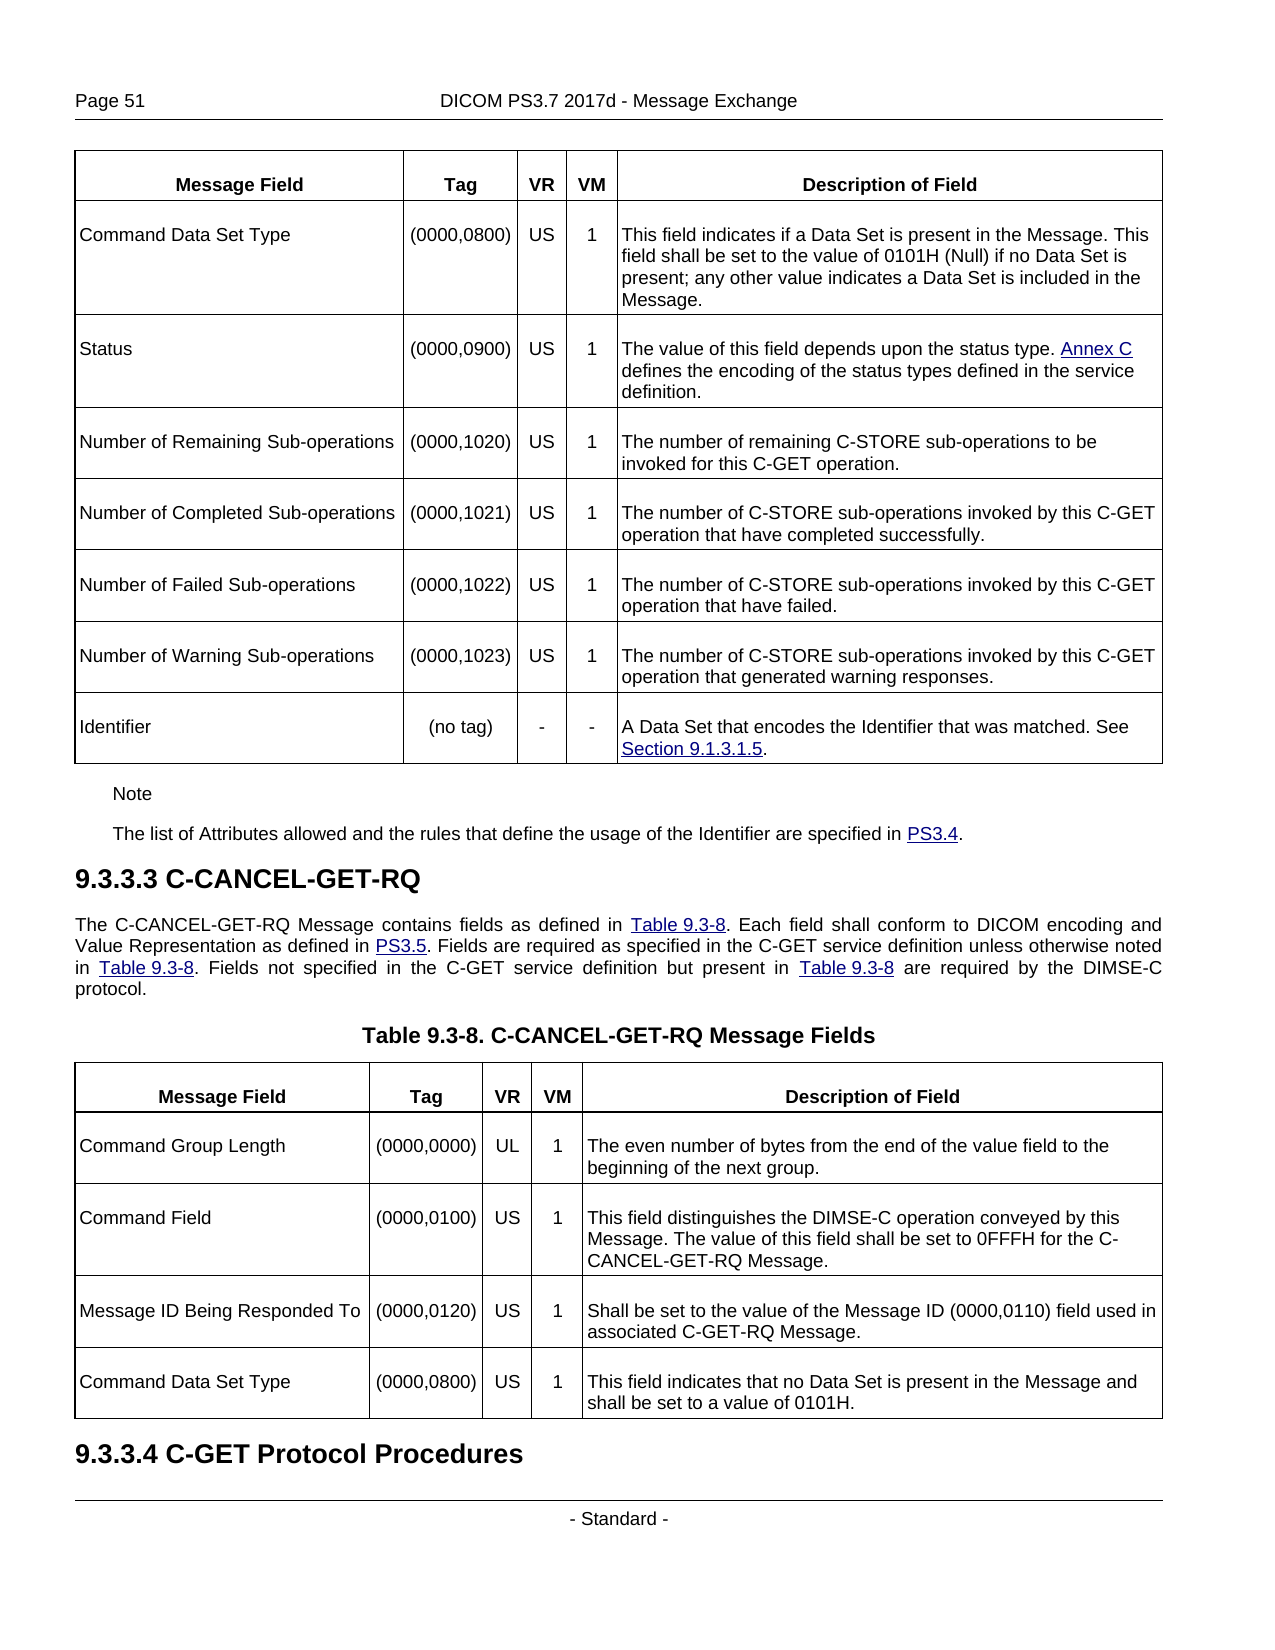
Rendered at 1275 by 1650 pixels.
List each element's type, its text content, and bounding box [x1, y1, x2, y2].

table_cell This field distinguishes the DIMSE-C operation conveyed by this Message. The value of this field shall be set to 0FFFH for the C-CANCEL-GET-RQ Message. [583, 1184, 1162, 1275]
text The C-CANCEL-GET-RQ Message contains fields as defined in Table 9.3-8. Each field shall conform to DICOM encoding and Value Representation as defined in PS3.5. Fields are required as specified in the C-GET service definition unless otherwise noted in Table 9.3-8. Fields not specified in the C-GET service definition but present in Table 9.3-8 are required by the DIMSE-C protocol. [75, 913, 1162, 1000]
table_cell The number of remaining C-STORE sub-operations to be invoked for this C-GET operation. [618, 408, 1162, 478]
table_header VR [483, 1063, 531, 1111]
table_cell UL [483, 1113, 531, 1183]
table_cell The number of C-STORE sub-operations invoked by this C-GET operation that generated warning responses. [618, 622, 1162, 692]
table_cell 1 [567, 201, 617, 314]
table_cell - [518, 693, 566, 763]
table_cell Number of Remaining Sub-operations [76, 408, 403, 478]
table_cell Command Data Set Type [76, 1348, 369, 1418]
table_cell 1 [567, 315, 617, 407]
table_header VM [532, 1063, 582, 1111]
table_cell 1 [532, 1184, 582, 1275]
table_cell US [518, 622, 566, 692]
text The list of Attributes allowed and the rules that define the usage of the Identifier are specified in PS3.4. [112, 823, 1125, 845]
table_header VM [567, 151, 617, 200]
table_cell (0000,0900) [404, 315, 517, 407]
table_cell This field indicates that no Data Set is present in the Message and shall be set to a value of 0101H. [583, 1348, 1162, 1418]
table_cell (0000,0800) [404, 201, 517, 314]
table_cell US [518, 479, 566, 549]
table_header Message Field [76, 1063, 369, 1111]
table_cell The number of C-STORE sub-operations invoked by this C-GET operation that have completed successfully. [618, 479, 1162, 549]
table_cell The number of C-STORE sub-operations invoked by this C-GET operation that have failed. [618, 550, 1162, 621]
table_cell Message ID Being Responded To [76, 1276, 369, 1347]
table_cell (0000,0120) [370, 1276, 482, 1347]
table_cell The value of this field depends upon the status type. Annex C defines the encoding of the status types defined in the service definition. [618, 315, 1162, 407]
table_header Description of Field [583, 1063, 1162, 1111]
table_cell Status [76, 315, 403, 407]
text Note [112, 783, 1125, 804]
table_cell 1 [532, 1276, 582, 1347]
text 9.3.3.4 C-GET Protocol Procedures [75, 1438, 1162, 1469]
text 9.3.3.3 C-CANCEL-GET-RQ [75, 863, 1162, 895]
table_cell A Data Set that encodes the Identifier that was matched. See Section 9.1.3.1.5. [618, 693, 1162, 763]
table_cell US [483, 1276, 531, 1347]
table_cell 1 [567, 550, 617, 621]
table_cell Command Data Set Type [76, 201, 403, 314]
table_cell (0000,1020) [404, 408, 517, 478]
table_cell Command Group Length [76, 1113, 369, 1183]
table_header Tag [370, 1063, 482, 1111]
table_cell Number of Failed Sub-operations [76, 550, 403, 621]
table_cell (0000,1022) [404, 550, 517, 621]
table_cell (no tag) [404, 693, 517, 763]
table_cell Number of Completed Sub-operations [76, 479, 403, 549]
table_cell The even number of bytes from the end of the value field to the beginning of the next group. [583, 1113, 1162, 1183]
table_cell Command Field [76, 1184, 369, 1275]
table_cell Shall be set to the value of the Message ID (0000,0110) field used in associated C-GET-RQ Message. [583, 1276, 1162, 1347]
table_cell US [483, 1348, 531, 1418]
table_header Tag [404, 151, 517, 200]
table_cell - [567, 693, 617, 763]
table_cell (0000,0100) [370, 1184, 482, 1275]
text Table 9.3-8. C-CANCEL-GET-RQ Message Fields [75, 1022, 1162, 1048]
table_header VR [518, 151, 566, 200]
table_cell US [518, 550, 566, 621]
table_cell 1 [567, 622, 617, 692]
table_cell US [518, 408, 566, 478]
table_cell 1 [532, 1348, 582, 1418]
table_cell (0000,0000) [370, 1113, 482, 1183]
table_cell US [483, 1184, 531, 1275]
table_cell Identifier [76, 693, 403, 763]
table_cell (0000,0800) [370, 1348, 482, 1418]
table_header Message Field [76, 151, 403, 200]
table_header Description of Field [618, 151, 1162, 200]
table_cell (0000,1023) [404, 622, 517, 692]
table_cell US [518, 201, 566, 314]
table_cell Number of Warning Sub-operations [76, 622, 403, 692]
table_cell 1 [532, 1113, 582, 1183]
table_cell (0000,1021) [404, 479, 517, 549]
table_cell 1 [567, 408, 617, 478]
table_cell This field indicates if a Data Set is present in the Message. This field shall be set to the value of 0101H (Null) if no Data Set is present; any other value indicates a Data Set is included in the Message. [618, 201, 1162, 314]
table_cell US [518, 315, 566, 407]
table_cell 1 [567, 479, 617, 549]
